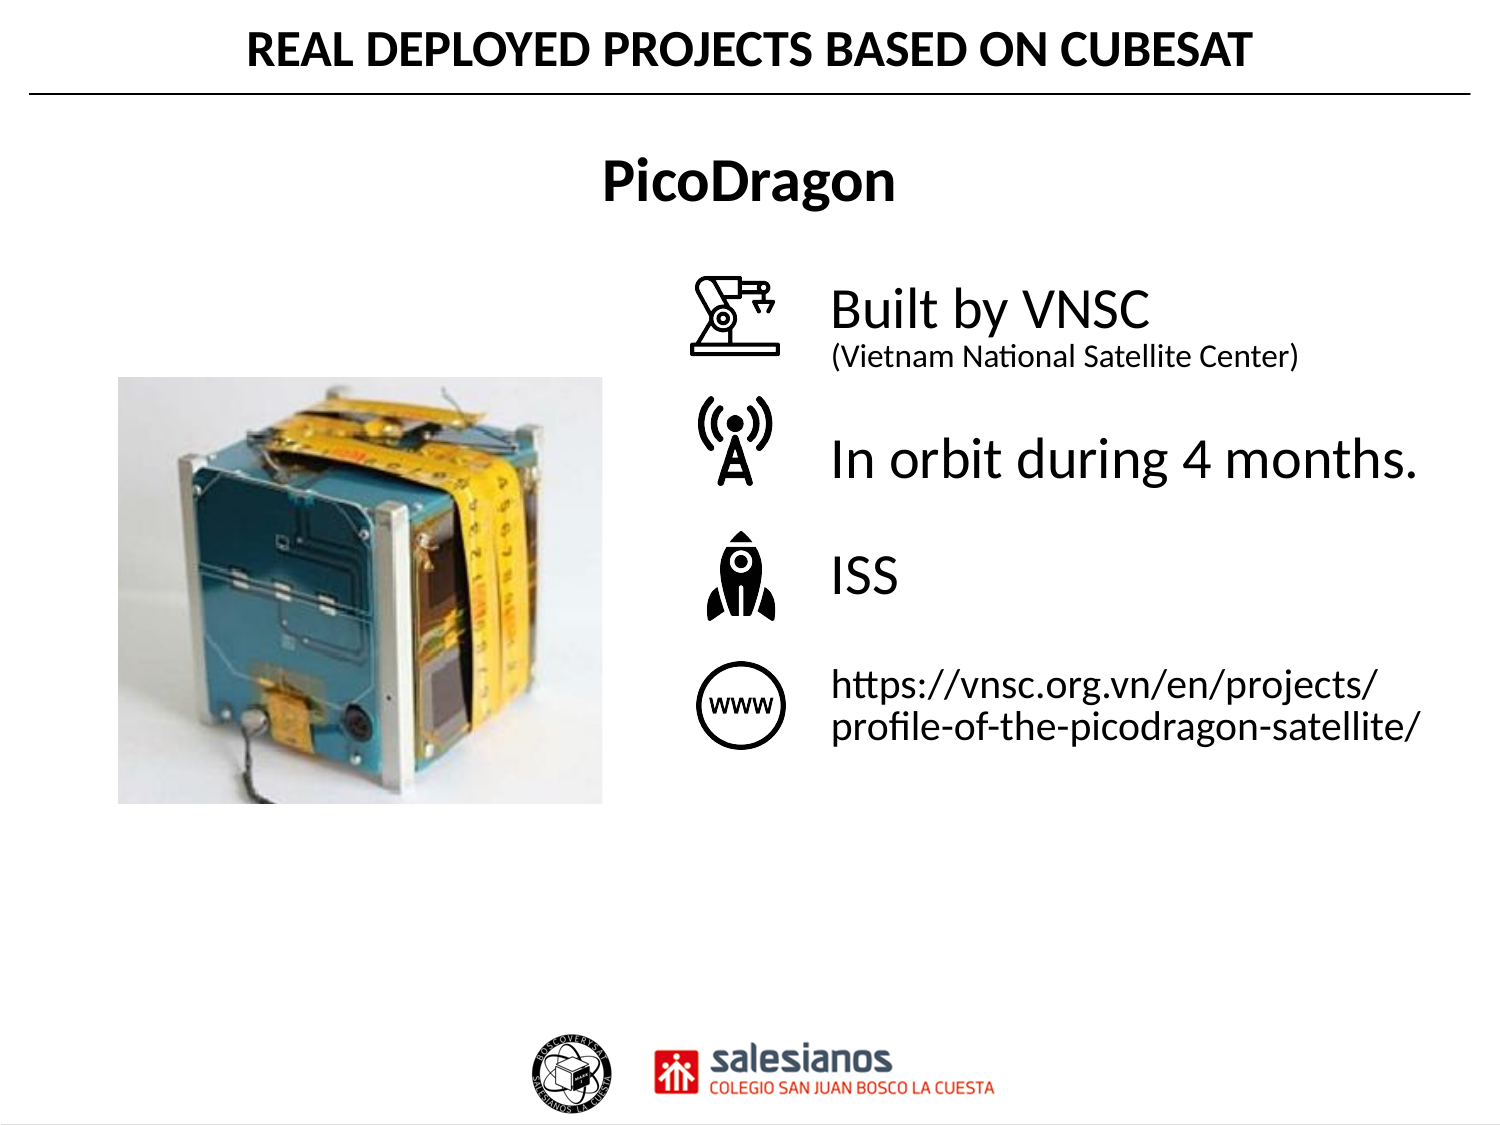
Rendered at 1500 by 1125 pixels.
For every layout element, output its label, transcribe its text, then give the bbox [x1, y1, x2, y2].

picture [0, 0, 1500, 1125]
text_box Built by VNSC (Vietnam National Satellite Center) In orbit during 4 months. ISS https://vnsc.org.vn/en/projects/profile-of-the-picodragon-satellite/ [816, 277, 1489, 1080]
text_box PicoDragon [35, 147, 1465, 236]
text_box REAL DEPLOYED PROJECTS BASED ON CUBESAT [23, 7, 1477, 85]
